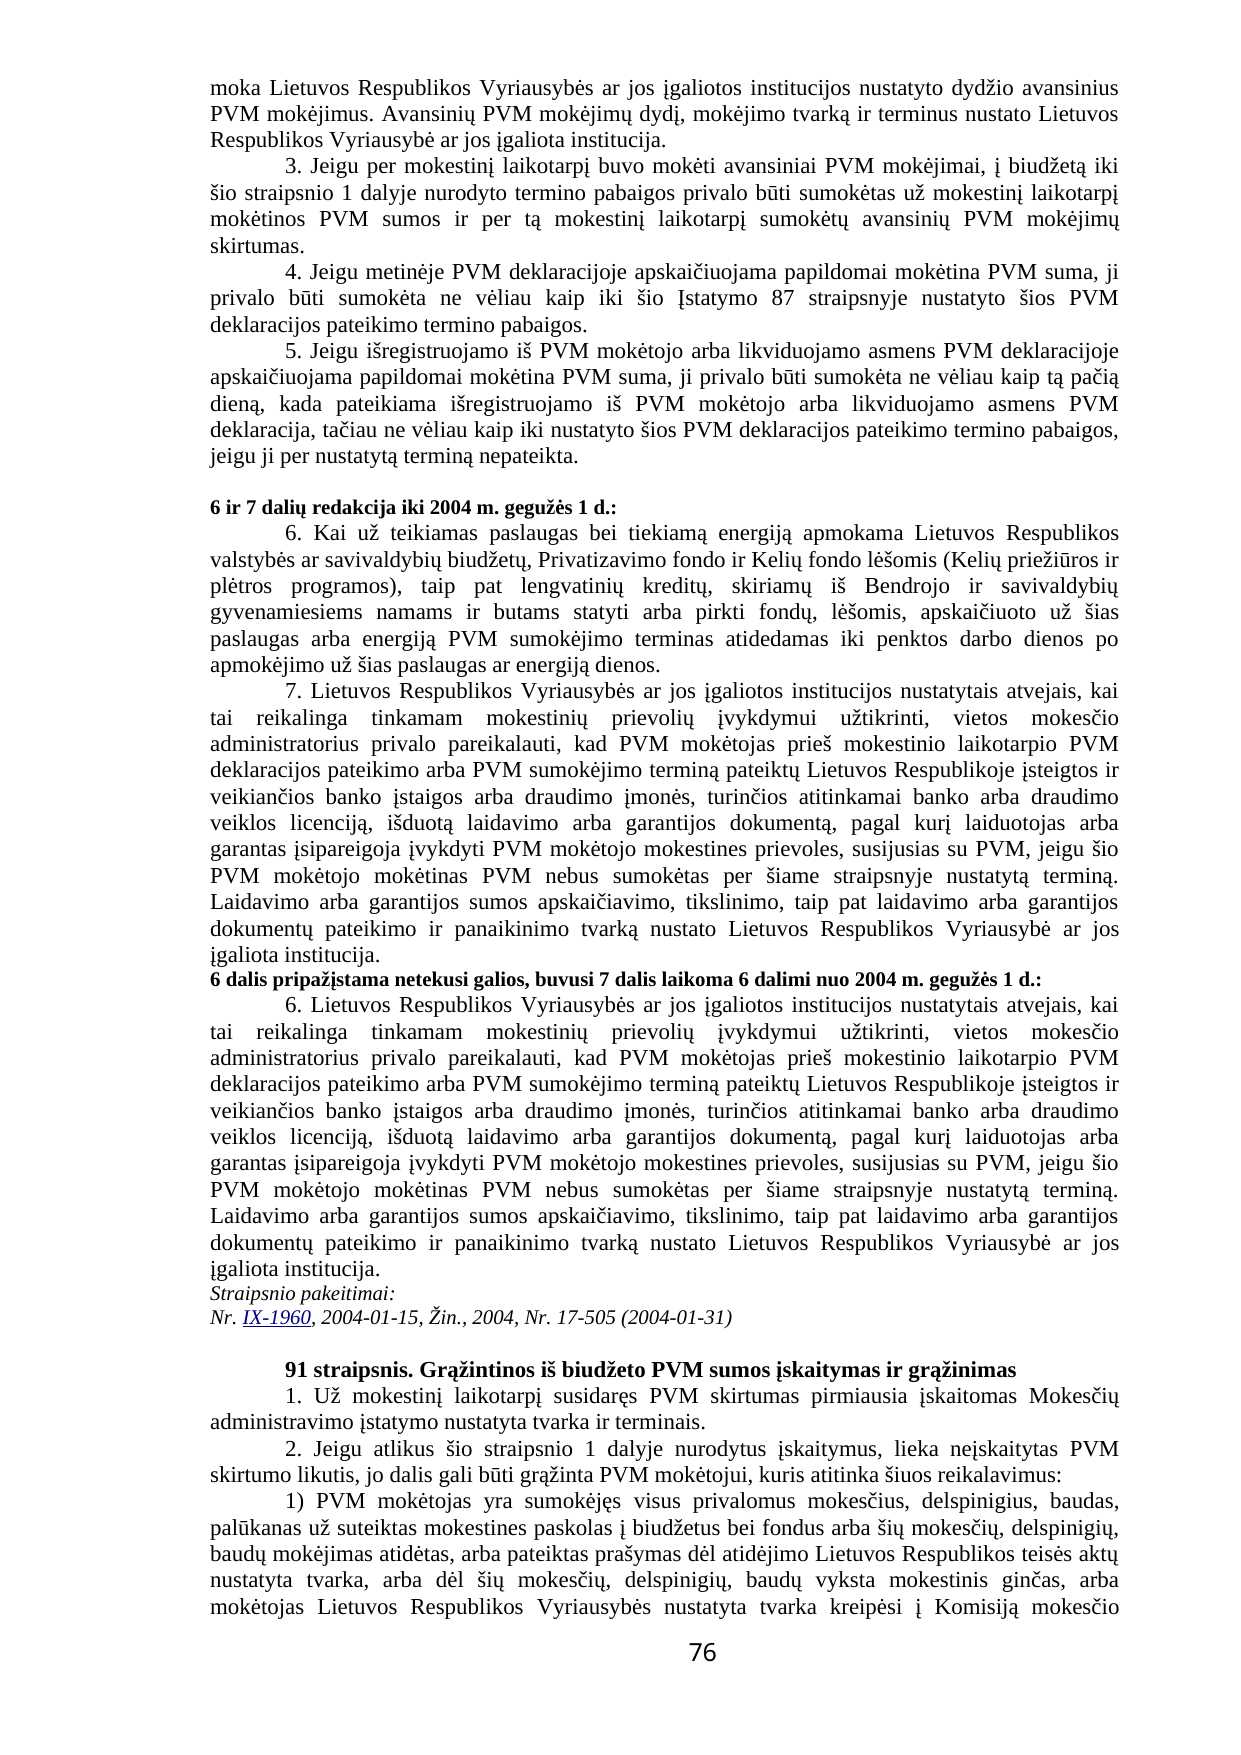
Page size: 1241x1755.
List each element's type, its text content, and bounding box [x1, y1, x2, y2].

text moka Lietuvos Respublikos Vyriausybės ar jos įgaliotos institucijos nustatyto dydžio avansinius PVM mokėjimus. Avansinių PVM mokėjimų dydį, mokėjimo tvarką ir terminus nustato Lietuvos Respublikos Vyriausybė ar jos įgaliota institucija. [210, 73, 1120, 153]
text 5. Jeigu išregistruojamo iš PVM mokėtojo arba likviduojamo asmens PVM deklaracijoje apskaičiuojama papildomai mokėtina PVM suma, ji privalo būti sumokėta ne vėliau kaip tą pačią dieną, kada pateikiama išregistruojamo iš PVM mokėtojo arba likviduojamo asmens PVM deklaracija, tačiau ne vėliau kaip iki nustatyto šios PVM deklaracijos pateikimo termino pabaigos, jeigu ji per nustatytą terminą nepateikta. [210, 337, 1120, 469]
text 1) PVM mokėtojas yra sumokėjęs visus privalomus mokesčius, delspinigius, baudas, palūkanas už suteiktas mokestines paskolas į biudžetus bei fondus arba šių mokesčių, delspinigių, baudų mokėjimas atidėtas, arba pateiktas prašymas dėl atidėjimo Lietuvos Respublikos teisės aktų nustatyta tvarka, arba dėl šių mokesčių, delspinigių, baudų vyksta mokestinis ginčas, arba mokėtojas Lietuvos Respublikos Vyriausybės nustatyta tvarka kreipėsi į Komisiją mokesčio [210, 1487, 1120, 1619]
text 6 dalis pripažįstama netekusi galios, buvusi 7 dalis laikoma 6 dalimi nuo 2004 m. gegužės 1 d.: [210, 967, 1120, 991]
text 1. Už mokestinį laikotarpį susidaręs PVM skirtumas pirmiausia įskaitomas Mokesčių administravimo įstatymo nustatyta tvarka ir terminais. [210, 1382, 1120, 1435]
text Straipsnio pakeitimai: [210, 1281, 1120, 1305]
text 2. Jeigu atlikus šio straipsnio 1 dalyje nurodytus įskaitymus, lieka neįskaitytas PVM skirtumo likutis, jo dalis gali būti grąžinta PVM mokėtojui, kuris atitinka šiuos reikalavimus: [210, 1435, 1120, 1487]
text 6 ir 7 dalių redakcija iki 2004 m. gegužės 1 d.: [210, 495, 1120, 519]
text Nr. IX-1960, 2004-01-15, Žin., 2004, Nr. 17-505 (2004-01-31) [210, 1305, 1120, 1329]
text 6. Kai už teikiamas paslaugas bei tiekiamą energiją apmokama Lietuvos Respublikos valstybės ar savivaldybių biudžetų, Privatizavimo fondo ir Kelių fondo lėšomis (Kelių priežiūros ir plėtros programos), taip pat lengvatinių kreditų, skiriamų iš Bendrojo ir savivaldybių gyvenamiesiems namams ir butams statyti arba pirkti fondų, lėšomis, apskaičiuoto už šias paslaugas arba energiją PVM sumokėjimo terminas atidedamas iki penktos darbo dienos po apmokėjimo už šias paslaugas ar energiją dienos. [210, 519, 1120, 677]
text 7. Lietuvos Respublikos Vyriausybės ar jos įgaliotos institucijos nustatytais atvejais, kai tai reikalinga tinkamam mokestinių prievolių įvykdymui užtikrinti, vietos mokesčio administratorius privalo pareikalauti, kad PVM mokėtojas prieš mokestinio laikotarpio PVM deklaracijos pateikimo arba PVM sumokėjimo terminą pateiktų Lietuvos Respublikoje įsteigtos ir veikiančios banko įstaigos arba draudimo įmonės, turinčios atitinkamai banko arba draudimo veiklos licenciją, išduotą laidavimo arba garantijos dokumentą, pagal kurį laiduotojas arba garantas įsipareigoja įvykdyti PVM mokėtojo mokestines prievoles, susijusias su PVM, jeigu šio PVM mokėtojo mokėtinas PVM nebus sumokėtas per šiame straipsnyje nustatytą terminą. Laidavimo arba garantijos sumos apskaičiavimo, tikslinimo, taip pat laidavimo arba garantijos dokumentų pateikimo ir panaikinimo tvarką nustato Lietuvos Respublikos Vyriausybė ar jos įgaliota institucija. [210, 677, 1120, 967]
text 6. Lietuvos Respublikos Vyriausybės ar jos įgaliotos institucijos nustatytais atvejais, kai tai reikalinga tinkamam mokestinių prievolių įvykdymui užtikrinti, vietos mokesčio administratorius privalo pareikalauti, kad PVM mokėtojas prieš mokestinio laikotarpio PVM deklaracijos pateikimo arba PVM sumokėjimo terminą pateiktų Lietuvos Respublikoje įsteigtos ir veikiančios banko įstaigos arba draudimo įmonės, turinčios atitinkamai banko arba draudimo veiklos licenciją, išduotą laidavimo arba garantijos dokumentą, pagal kurį laiduotojas arba garantas įsipareigoja įvykdyti PVM mokėtojo mokestines prievoles, susijusias su PVM, jeigu šio PVM mokėtojo mokėtinas PVM nebus sumokėtas per šiame straipsnyje nustatytą terminą. Laidavimo arba garantijos sumos apskaičiavimo, tikslinimo, taip pat laidavimo arba garantijos dokumentų pateikimo ir panaikinimo tvarką nustato Lietuvos Respublikos Vyriausybė ar jos įgaliota institucija. [210, 991, 1120, 1281]
text 91 straipsnis. Grąžintinos iš biudžeto PVM sumos įskaitymas ir grąžinimas [210, 1356, 1120, 1382]
text 3. Jeigu per mokestinį laikotarpį buvo mokėti avansiniai PVM mokėjimai, į biudžetą iki šio straipsnio 1 dalyje nurodyto termino pabaigos privalo būti sumokėtas už mokestinį laikotarpį mokėtinos PVM sumos ir per tą mokestinį laikotarpį sumokėtų avansinių PVM mokėjimų skirtumas. [210, 153, 1120, 258]
text 4. Jeigu metinėje PVM deklaracijoje apskaičiuojama papildomai mokėtina PVM suma, ji privalo būti sumokėta ne vėliau kaip iki šio Įstatymo 87 straipsnyje nustatyto šios PVM deklaracijos pateikimo termino pabaigos. [210, 258, 1120, 337]
